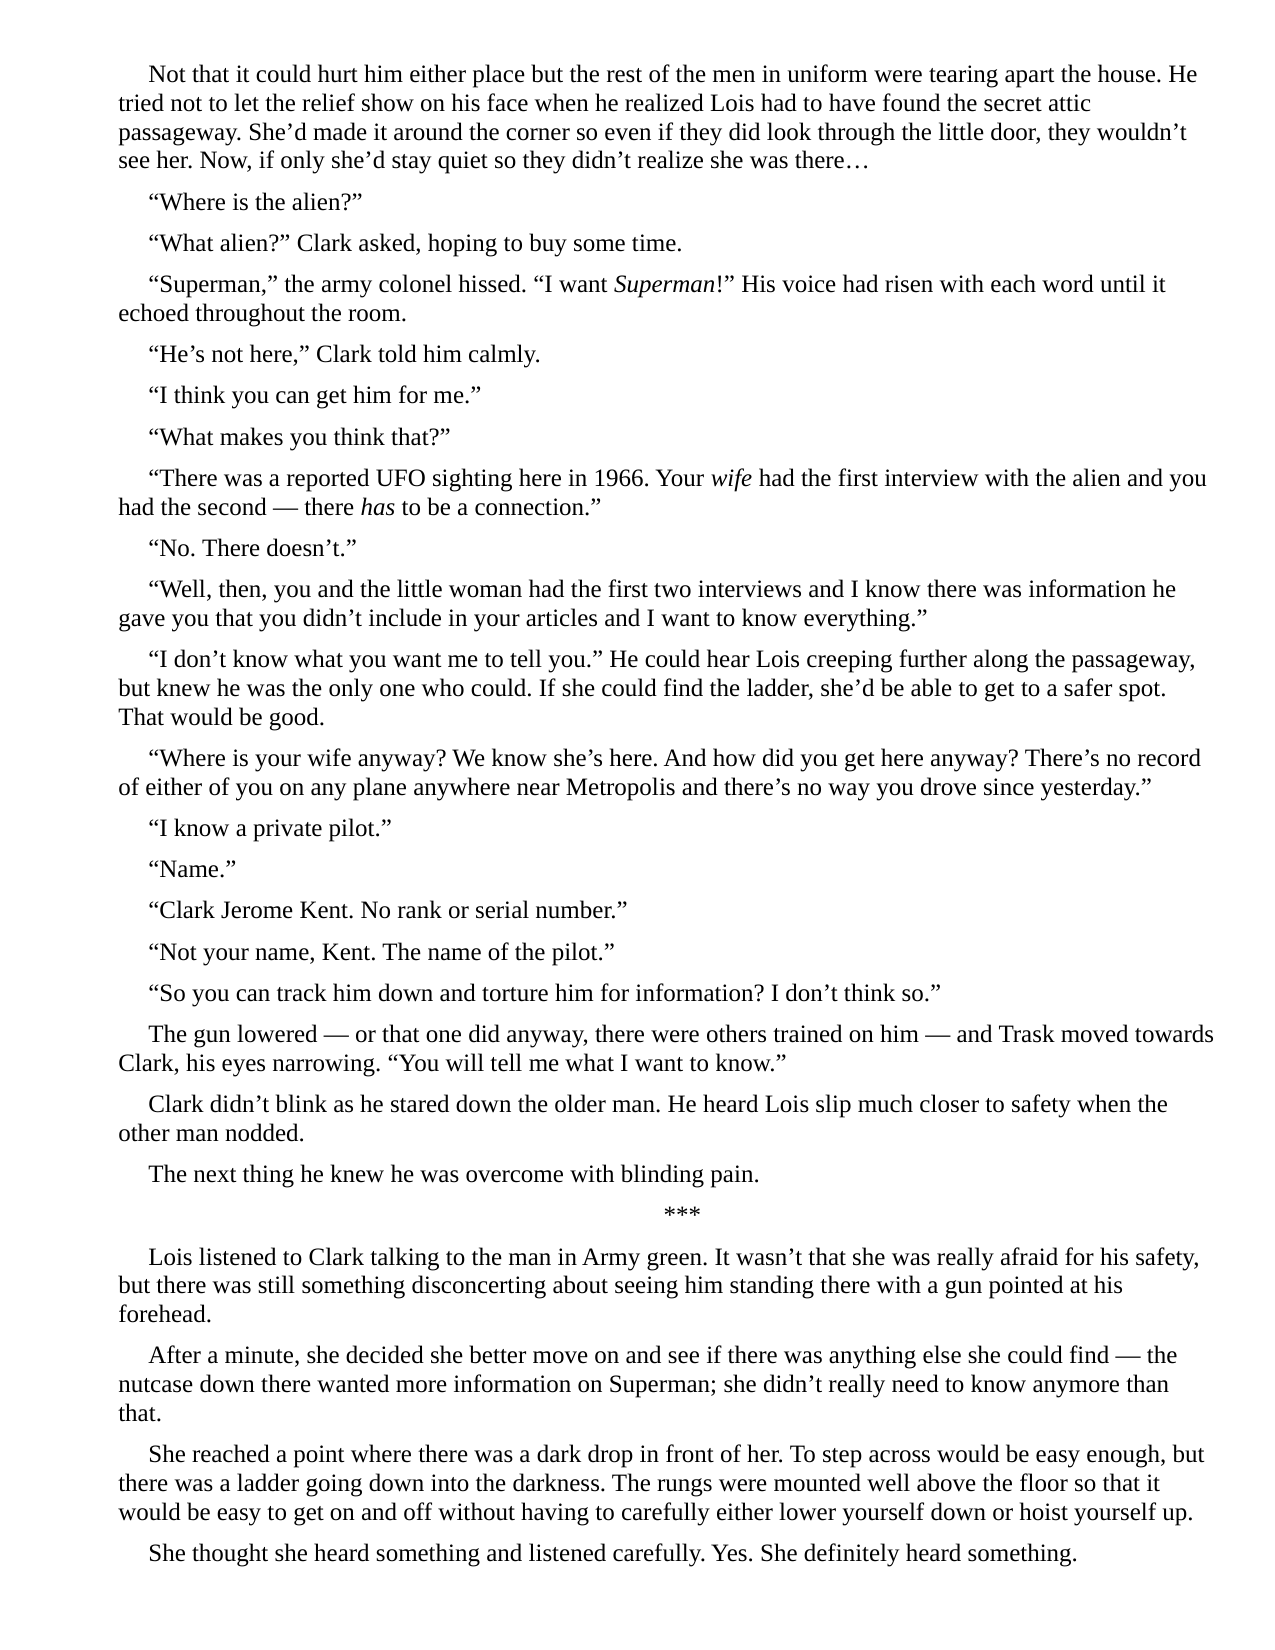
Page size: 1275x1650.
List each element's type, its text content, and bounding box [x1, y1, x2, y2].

text “What makes you think that?” [118, 422, 1216, 450]
text “No. There doesn’t.” [118, 533, 1216, 562]
text “Where is your wife anyway? We know she’s here. And how did you get here anyway? There’s no record of either of you on any plane anywhere near Metropolis and there’s no way you drove since yesterday.” [118, 743, 1216, 800]
text “Superman,” the army colonel hissed. “I want Superman!” His voice had risen with each word until it echoed throughout the room. [118, 269, 1216, 327]
text The next thing he knew he was overcome with blinding pain. [118, 1159, 1216, 1188]
text “There was a reported UFO sighting here in 1966. Your wife had the first interview with the alien and you had the second — there has to be a connection.” [118, 463, 1216, 520]
text “I know a private pilot.” [118, 813, 1216, 842]
text “Clark Jerome Kent. No rank or serial number.” [118, 895, 1216, 924]
text Lois listened to Clark talking to the man in Army green. It wasn’t that she was really afraid for his safety, but there was still something disconcerting about seeing him standing there with a gun pointed at his forehead. [118, 1242, 1216, 1328]
text “He’s not here,” Clark told him calmly. [118, 339, 1216, 368]
text Not that it could hurt him either place but the rest of the men in uniform were tearing apart the house. He tried not to let the relief show on his face when he realized Lois had to have found the secret attic passageway. She’d made it around the corner so even if they did look through the little door, they wouldn’t see her. Now, if only she’d stay quiet so they didn’t realize she was there… [118, 59, 1216, 174]
text “I think you can get him for me.” [118, 380, 1216, 409]
text “Well, then, you and the little woman had the first two interviews and I know there was information he gave you that you didn’t include in your articles and I want to know everything.” [118, 574, 1216, 632]
text After a minute, she decided she better move on and see if there was anything else she could find — the nutcase down there wanted more information on Superman; she didn’t really need to know anymore than that. [118, 1340, 1216, 1427]
text “So you can track him down and torture him for information? I don’t think so.” [118, 978, 1216, 1007]
text Clark didn’t blink as he stared down the older man. He heard Lois slip much closer to safety when the other man nodded. [118, 1089, 1216, 1147]
text She reached a point where there was a dark drop in front of her. To step across would be easy enough, but there was a ladder going down into the darkness. The rungs were mounted well above the floor so that it would be easy to get on and off without having to carefully either lower yourself down or hoist yourself up. [118, 1439, 1216, 1525]
text “Where is the alien?” [118, 187, 1216, 215]
text “Not your name, Kent. The name of the pilot.” [118, 937, 1216, 965]
text She thought she heard something and listened carefully. Yes. She definitely heard something. [118, 1538, 1216, 1567]
text “I don’t know what you want me to tell you.” He could hear Lois creeping further along the passageway, but knew he was the only one who could. If she could find the ladder, she’d be able to get to a safer spot. That would be good. [118, 644, 1216, 730]
text “Name.” [118, 854, 1216, 883]
text The gun lowered — or that one did anyway, there were others trained on him — and Trask moved towards Clark, his eyes narrowing. “You will tell me what I want to know.” [118, 1019, 1216, 1077]
text *** [118, 1200, 1216, 1229]
text “What alien?” Clark asked, hoping to buy some time. [118, 228, 1216, 257]
